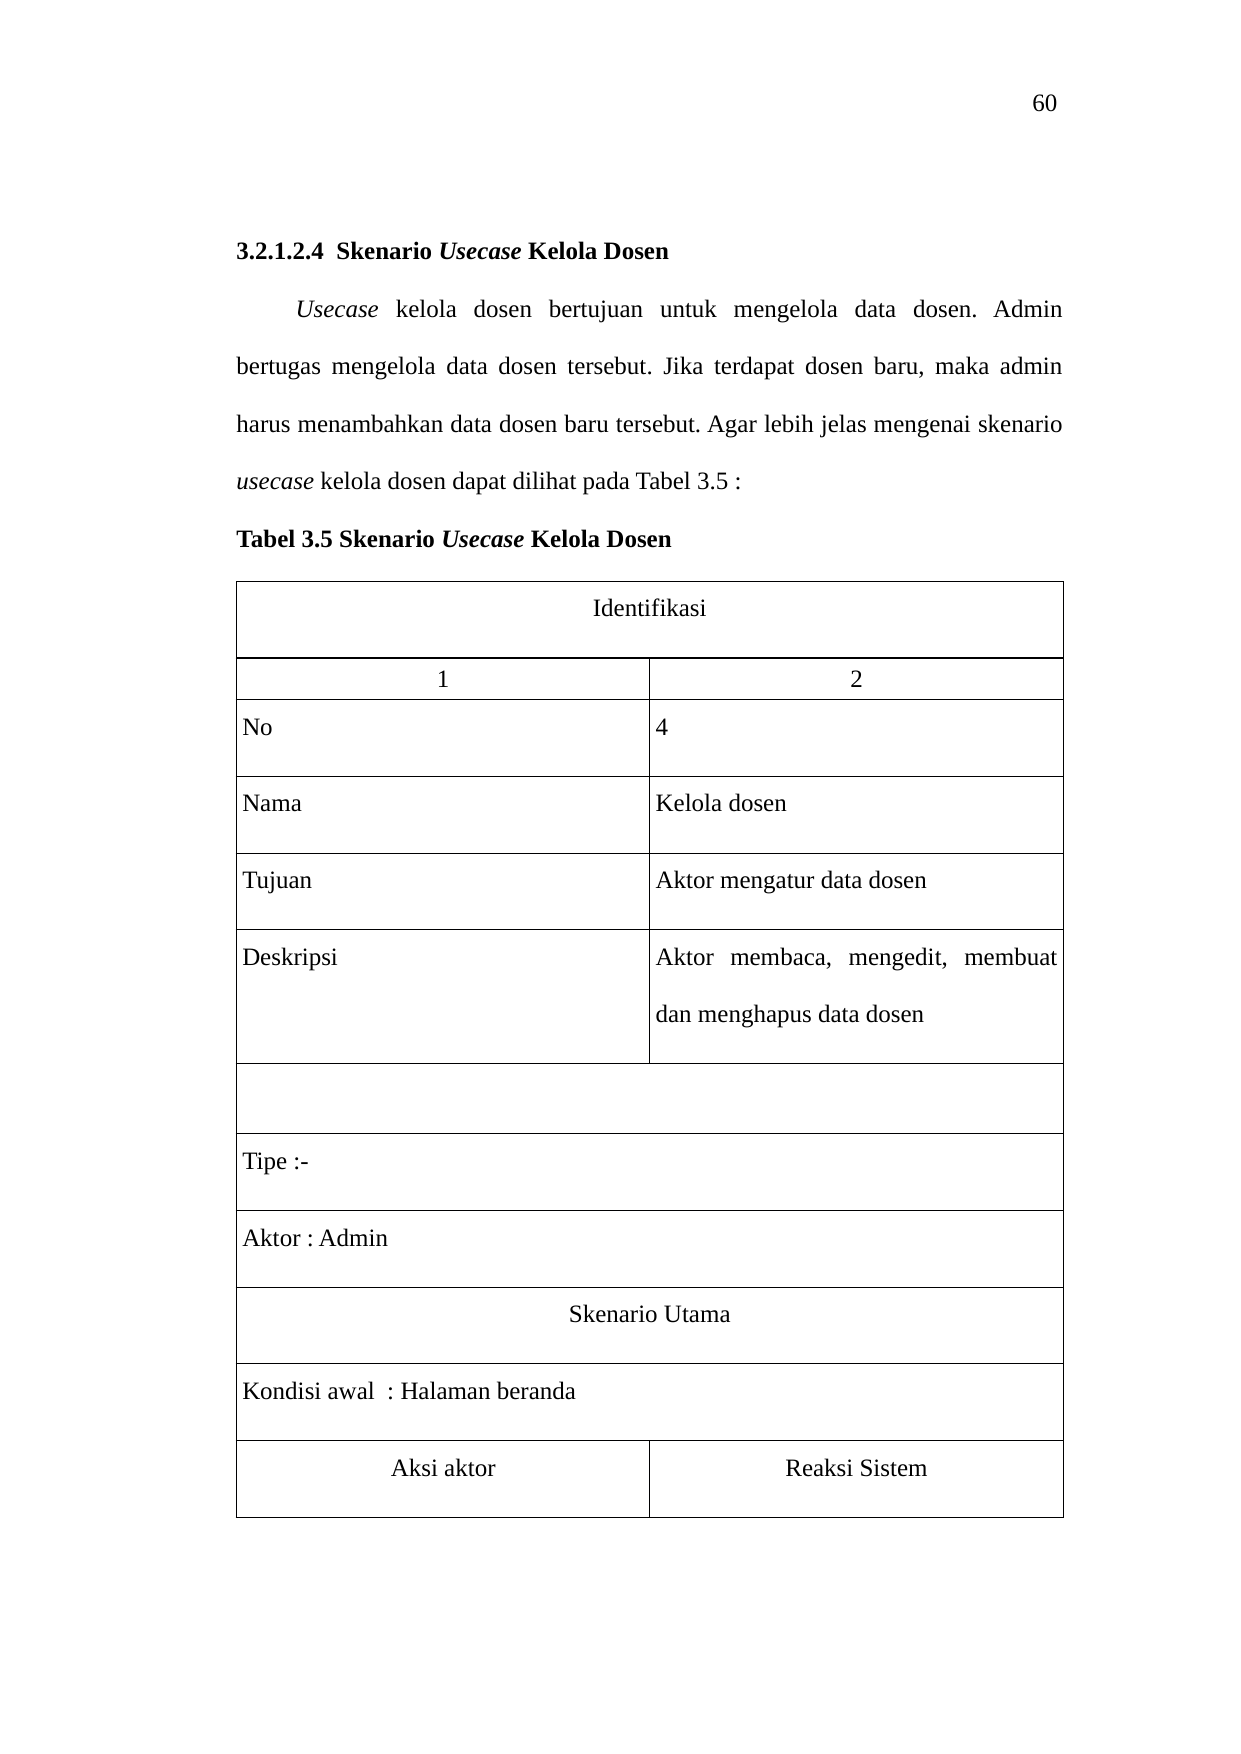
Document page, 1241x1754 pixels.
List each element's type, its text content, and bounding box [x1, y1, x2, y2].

table_header 2 [650, 659, 1063, 699]
table_cell Nama [237, 777, 649, 852]
table_cell 4 [650, 700, 1063, 776]
table_cell [237, 1064, 1063, 1133]
table_cell Kondisi awal : Halaman beranda [237, 1364, 1063, 1440]
table_cell Deskripsi [237, 930, 649, 1063]
table_header Identifikasi [237, 582, 1063, 657]
text Tabel 3.5 Skenario Usecase Kelola Dosen [236, 524, 1063, 552]
subtitle Skenario Usecase Kelola Dosen [236, 236, 1063, 265]
table_cell Aktor : Admin [237, 1211, 1063, 1287]
table_cell Tipe :- [237, 1134, 1063, 1210]
table_cell Skenario Utama [237, 1288, 1063, 1363]
table_header 1 [237, 659, 649, 699]
table_cell Kelola dosen [650, 777, 1063, 852]
table_cell Tujuan [237, 854, 649, 929]
table_cell Aksi aktor [237, 1441, 649, 1517]
table_cell No [237, 700, 649, 776]
table_cell Aktor mengatur data dosen [650, 854, 1063, 929]
table_cell Reaksi Sistem [650, 1441, 1063, 1517]
table_cell Aktor membaca, mengedit, membuat dan menghapus data dosen [650, 930, 1063, 1063]
text Usecase kelola dosen bertujuan untuk mengelola data dosen. Admin bertugas mengelola data dosen tersebut. Jika terdapat dosen baru, maka admin harus menambahkan data dosen baru tersebut. Agar lebih jelas mengenai skenario usecase kelola dosen dapat dilihat pada Tabel 3.5 : [236, 294, 1063, 495]
